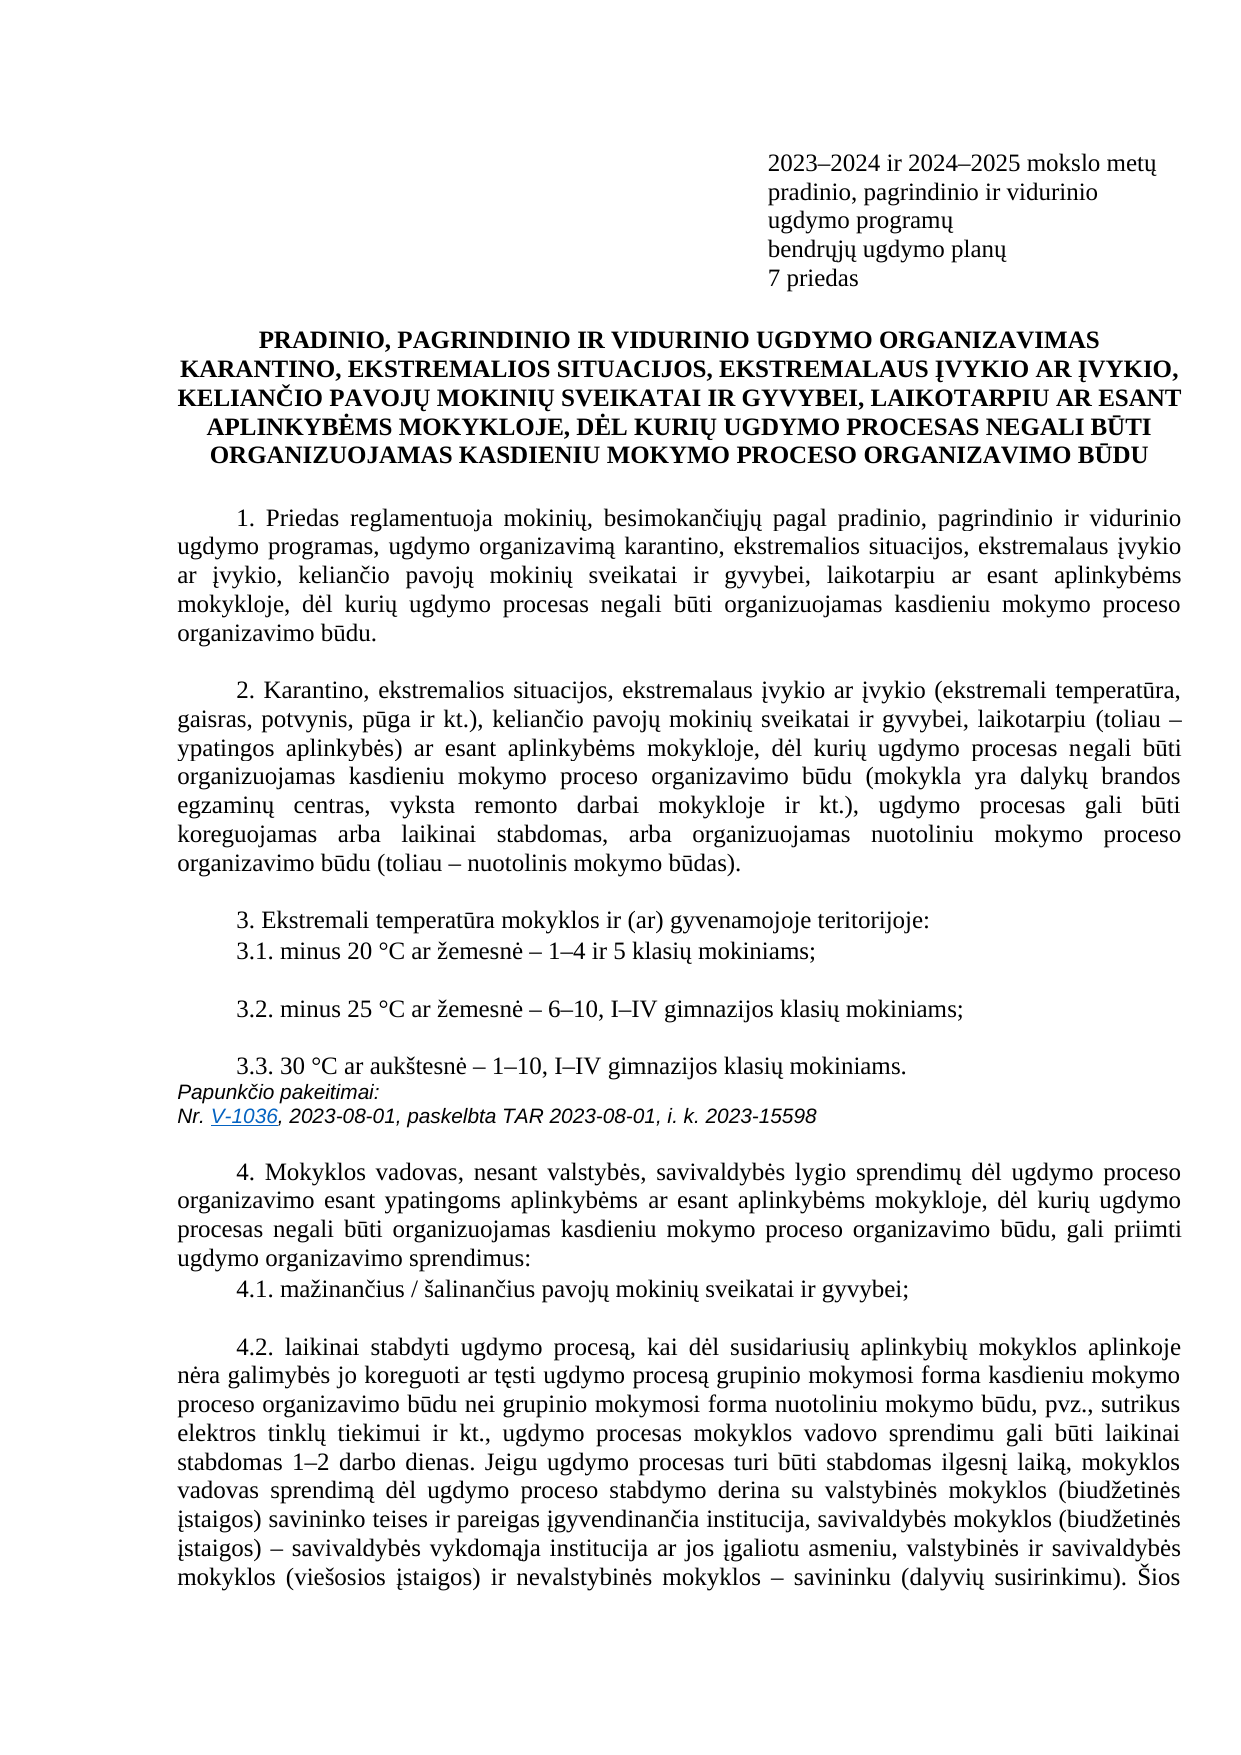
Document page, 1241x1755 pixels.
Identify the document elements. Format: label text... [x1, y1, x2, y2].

text pradinio, pagrindinio ir vidurinio [177, 177, 1182, 206]
text PRADINIO, PAGRINDINIO IR VIDURINIO UGDYMO ORGANIZAVIMAS KARANTINO, EKSTREMALIOS SITUACIJOS, EKSTREMALAUS ĮVYKIO AR ĮVYKIO, KELIANČIO PAVOJŲ MOKINIŲ SVEIKATAI IR GYVYBEI, LAIKOTARPIU AR ESANT APLINKYBĖMS MOKYKLOJE, DĖL KURIŲ UGDYMO PROCESAS NEGALI BŪTI ORGANIZUOJAMAS KASDIENIU MOKYMO PROCESO ORGANIZAVIMO BŪDU [177, 325, 1182, 469]
text 3. Ekstremali temperatūra mokyklos ir (ar) gyvenamojoje teritorijoje: [177, 905, 1182, 934]
text 4.2. laikinai stabdyti ugdymo procesą, kai dėl susidariusių aplinkybių mokyklos aplinkoje nėra galimybės jo koreguoti ar tęsti ugdymo procesą grupinio mokymosi forma kasdieniu mokymo proceso organizavimo būdu nei grupinio mokymosi forma nuotoliniu mokymo būdu, pvz., sutrikus elektros tinklų tiekimui ir kt., ugdymo procesas mokyklos vadovo sprendimu gali būti laikinai stabdomas 1–2 darbo dienas. Jeigu ugdymo procesas turi būti stabdomas ilgesnį laiką, mokyklos vadovas sprendimą dėl ugdymo proceso stabdymo derina su valstybinės mokyklos (biudžetinės įstaigos) savininko teises ir pareigas įgyvendinančia institucija, savivaldybės mokyklos (biudžetinės įstaigos) – savivaldybės vykdomąja institucija ar jos įgaliotu asmeniu, valstybinės ir savivaldybės mokyklos (viešosios įstaigos) ir nevalstybinės mokyklos – savininku (dalyvių susirinkimu). Šios [177, 1332, 1182, 1590]
text Papunkčio pakeitimai: [177, 1080, 1182, 1104]
text 4. Mokyklos vadovas, nesant valstybės, savivaldybės lygio sprendimų dėl ugdymo proceso organizavimo esant ypatingoms aplinkybėms ar esant aplinkybėms mokykloje, dėl kurių ugdymo procesas negali būti organizuojamas kasdieniu mokymo proceso organizavimo būdu, gali priimti ugdymo organizavimo sprendimus: [177, 1157, 1182, 1272]
text 2023–2024 ir 2024–2025 mokslo metų [177, 148, 1182, 177]
text ugdymo programų [177, 206, 1182, 234]
text 3.3. 30 °C ar aukštesnė – 1–10, I–IV gimnazijos klasių mokiniams. [177, 1051, 1182, 1080]
text 1. Priedas reglamentuoja mokinių, besimokančiųjų pagal pradinio, pagrindinio ir vidurinio ugdymo programas, ugdymo organizavimą karantino, ekstremalios situacijos, ekstremalaus įvykio ar įvykio, keliančio pavojų mokinių sveikatai ir gyvybei, laikotarpiu ar esant aplinkybėms mokykloje, dėl kurių ugdymo procesas negali būti organizuojamas kasdieniu mokymo proceso organizavimo būdu. [177, 503, 1182, 646]
text 3.1. minus 20 °C ar žemesnė – 1–4 ir 5 klasių mokiniams; [177, 936, 1182, 965]
text 4.1. mažinančius / šalinančius pavojų mokinių sveikatai ir gyvybei; [177, 1274, 1182, 1303]
text Nr. V-1036, 2023-08-01, paskelbta TAR 2023-08-01, i. k. 2023-15598 [177, 1104, 1182, 1128]
text 2. Karantino, ekstremalios situacijos, ekstremalaus įvykio ar įvykio (ekstremali temperatūra, gaisras, potvynis, pūga ir kt.), keliančio pavojų mokinių sveikatai ir gyvybei, laikotarpiu (toliau – ypatingos aplinkybės) ar esant aplinkybėms mokykloje, dėl kurių ugdymo procesas negali būti organizuojamas kasdieniu mokymo proceso organizavimo būdu (mokykla yra dalykų brandos egzaminų centras, vyksta remonto darbai mokykloje ir kt.), ugdymo procesas gali būti koreguojamas arba laikinai stabdomas, arba organizuojamas nuotoliniu mokymo proceso organizavimo būdu (toliau – nuotolinis mokymo būdas). [177, 675, 1182, 876]
text 3.2. minus 25 °C ar žemesnė – 6–10, I–IV gimnazijos klasių mokiniams; [177, 994, 1182, 1022]
text bendrųjų ugdymo planų [177, 234, 1182, 263]
text 7 priedas [177, 263, 1182, 292]
